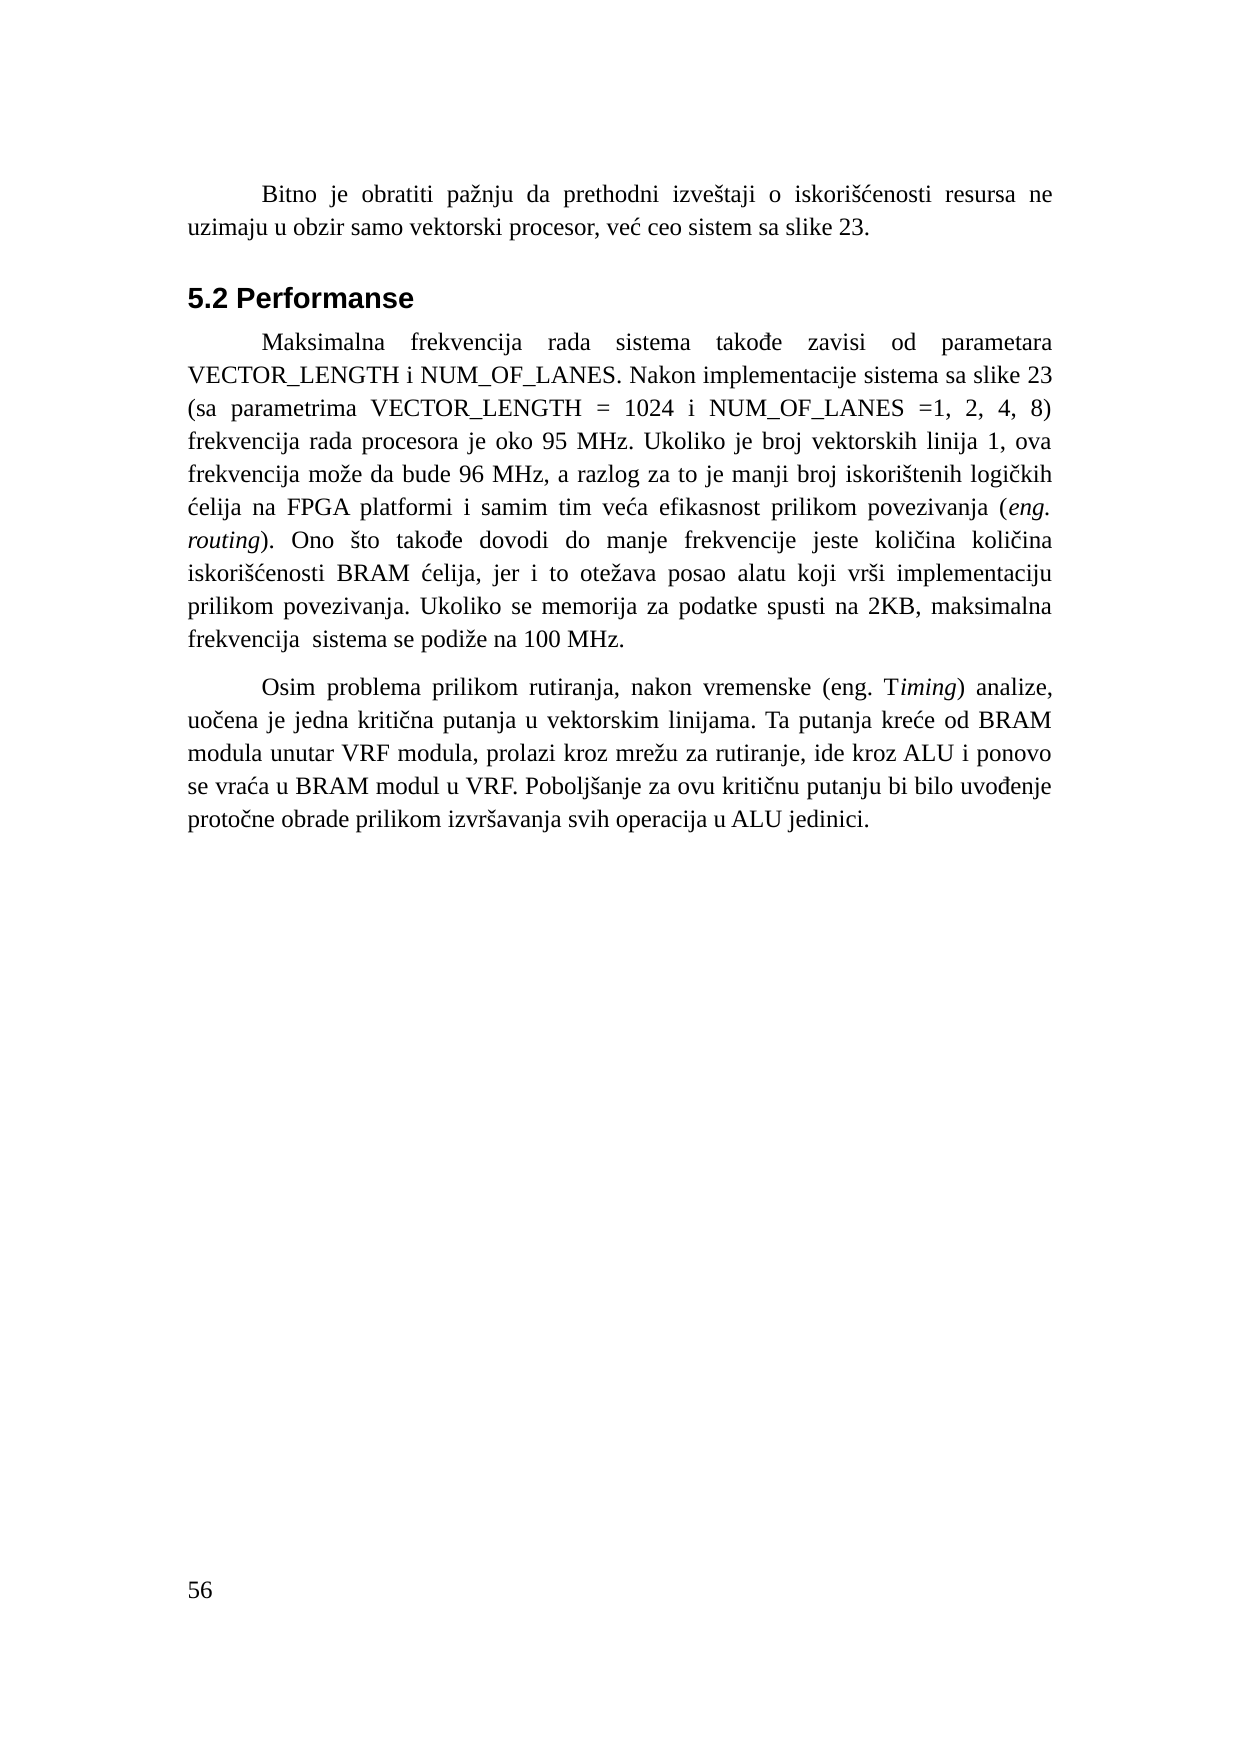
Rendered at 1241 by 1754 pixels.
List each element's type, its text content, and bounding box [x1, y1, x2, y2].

text Bitno je obratiti pažnju da prethodni izveštaji o iskorišćenosti resursa ne uzimaju u obzir samo vektorski procesor, već ceo sistem sa slike 23. [187, 179, 1053, 241]
text Maksimalna frekvencija rada sistema takođe zavisi od parametara VECTOR_LENGTH i NUM_OF_LANES. Nakon implementacije sistema sa slike 23 (sa parametrima VECTOR_LENGTH = 1024 i NUM_OF_LANES =1, 2, 4, 8) frekvencija rada procesora je oko 95 MHz. Ukoliko je broj vektorskih linija 1, ova frekvencija može da bude 96 MHz, a razlog za to je manji broj iskorištenih logičkih ćelija na FPGA platformi i samim tim veća efikasnost prilikom povezivanja (eng. routing). Ono što takođe dovodi do manje frekvencije jeste količina količina iskorišćenosti BRAM ćelija, jer i to otežava posao alatu koji vrši implementaciju prilikom povezivanja. Ukoliko se memorija za podatke spusti na 2KB, maksimalna frekvencija sistema se podiže na 100 MHz. [187, 327, 1053, 653]
text Osim problema prilikom rutiranja, nakon vremenske (eng. Timing) analize, uočena je jedna kritična putanja u vektorskim linijama. Ta putanja kreće od BRAM modula unutar VRF modula, prolazi kroz mrežu za rutiranje, ide kroz ALU i ponovo se vraća u BRAM modul u VRF. Poboljšanje za ovu kritičnu putanju bi bilo uvođenje protočne obrade prilikom izvršavanja svih operacija u ALU jedinici. [187, 672, 1053, 833]
subtitle 5.2 Performanse [187, 281, 1053, 314]
